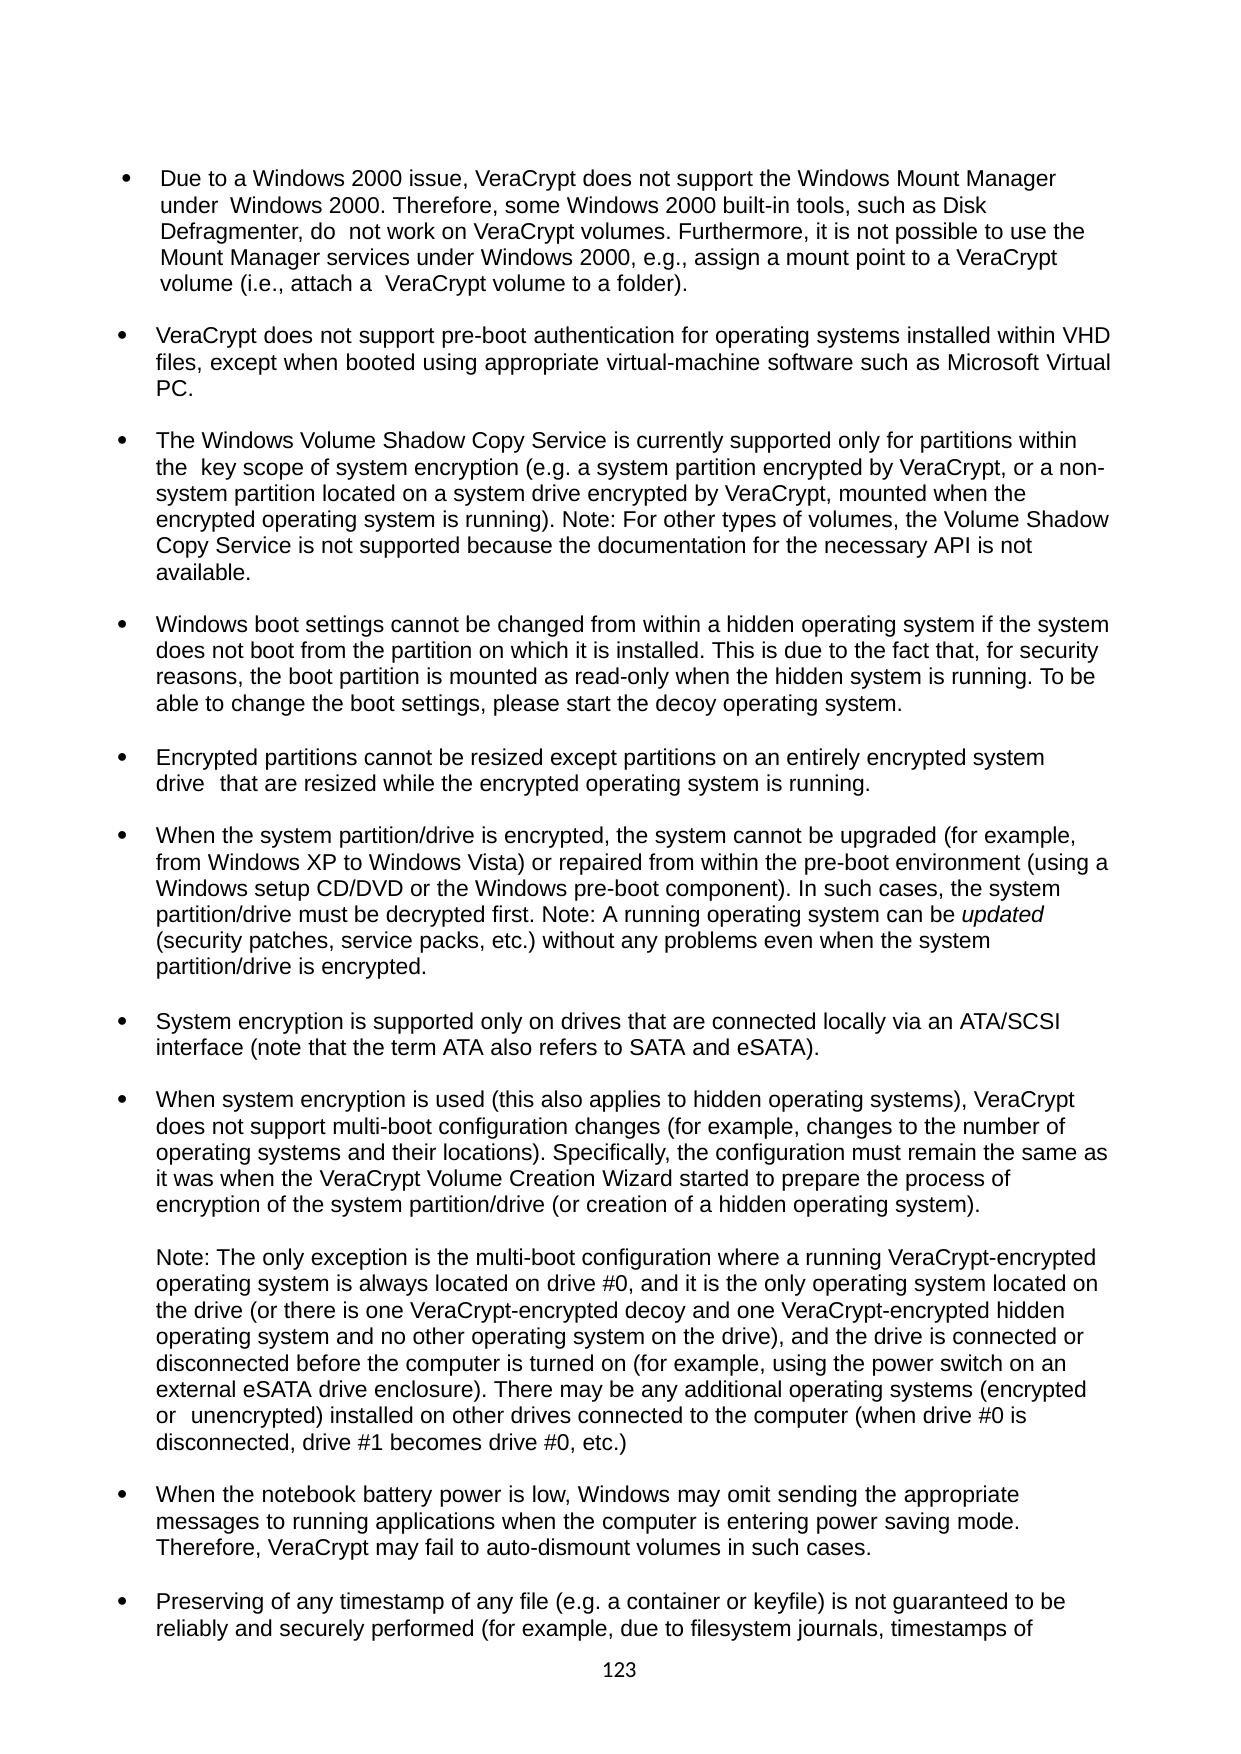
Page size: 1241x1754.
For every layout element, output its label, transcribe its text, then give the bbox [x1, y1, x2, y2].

list Encrypted partitions cannot be resized except partitions on an entirely encrypted system drive that are resized while the encrypted operating system is running. [118, 744, 1100, 797]
list System encryption is supported only on drives that are connected locally via an ATA/SCSI interface (note that the term ATA also refers to SATA and eSATA). [118, 1008, 1068, 1061]
list When the system partition/drive is encrypted, the system cannot be upgraded (for example, from Windows XP to Windows Vista) or repaired from within the pre-boot environment (using a Windows setup CD/DVD or the Windows pre-boot component). In such cases, the system partition/drive must be decrypted first. Note: A running operating system can be updated (security patches, service packs, etc.) without any problems even when the system partition/drive is encrypted. [118, 823, 1109, 980]
text Note: The only exception is the multi-boot configuration where a running VeraCrypt-encrypted operating system is always located on drive #0, and it is the only operating system located on the drive (or there is one VeraCrypt-encrypted decoy and one VeraCrypt-encrypted hidden operating system and no other operating system on the drive), and the drive is connected or disconnected before the computer is turned on (for example, using the power switch on an external eSATA drive enclosure). There may be any additional operating systems (encrypted or unencrypted) installed on other drives connected to the computer (when drive #0 is disconnected, drive #1 becomes drive #0, etc.) [156, 1244, 1112, 1455]
list VeraCrypt does not support pre-boot authentication for operating systems installed within VHD files, except when booted using appropriate virtual-machine software such as Microsoft Virtual PC. [118, 323, 1111, 401]
list Windows boot settings cannot be changed from within a hidden operating system if the system does not boot from the partition on which it is installed. This is due to the fact that, for security reasons, the boot partition is mounted as read-only when the hidden system is running. To be able to change the boot settings, please start the decoy operating system. [118, 611, 1112, 716]
list Due to a Windows 2000 issue, VeraCrypt does not support the Windows Mount Manager under Windows 2000. Therefore, some Windows 2000 built-in tools, such as Disk Defragmenter, do not work on VeraCrypt volumes. Furthermore, it is not possible to use the Mount Manager services under Windows 2000, e.g., assign a mount point to a VeraCrypt volume (i.e., attach a VeraCrypt volume to a folder). [122, 166, 1107, 297]
list When system encryption is used (this also applies to hidden operating systems), VeraCrypt does not support multi-boot configuration changes (for example, changes to the number of operating systems and their locations). Specifically, the configuration must remain the same as it was when the VeraCrypt Volume Creation Wizard started to prepare the process of encryption of the system partition/drive (or creation of a hidden operating system). [118, 1087, 1112, 1218]
list When the notebook battery power is low, Windows may omit sending the appropriate messages to running applications when the computer is entering power saving mode. Therefore, VeraCrypt may fail to auto-dismount volumes in such cases. [118, 1481, 1021, 1560]
list Preserving of any timestamp of any file (e.g. a container or keyfile) is not guaranteed to be reliably and securely performed (for example, due to filesystem journals, timestamps of [118, 1589, 1068, 1641]
list The Windows Volume Shadow Copy Service is currently supported only for partitions within the key scope of system encryption (e.g. a system partition encrypted by VeraCrypt, or a non- system partition located on a system drive encrypted by VeraCrypt, mounted when the encrypted operating system is running). Note: For other types of volumes, the Volume Shadow Copy Service is not supported because the documentation for the necessary API is not available. [118, 428, 1109, 585]
